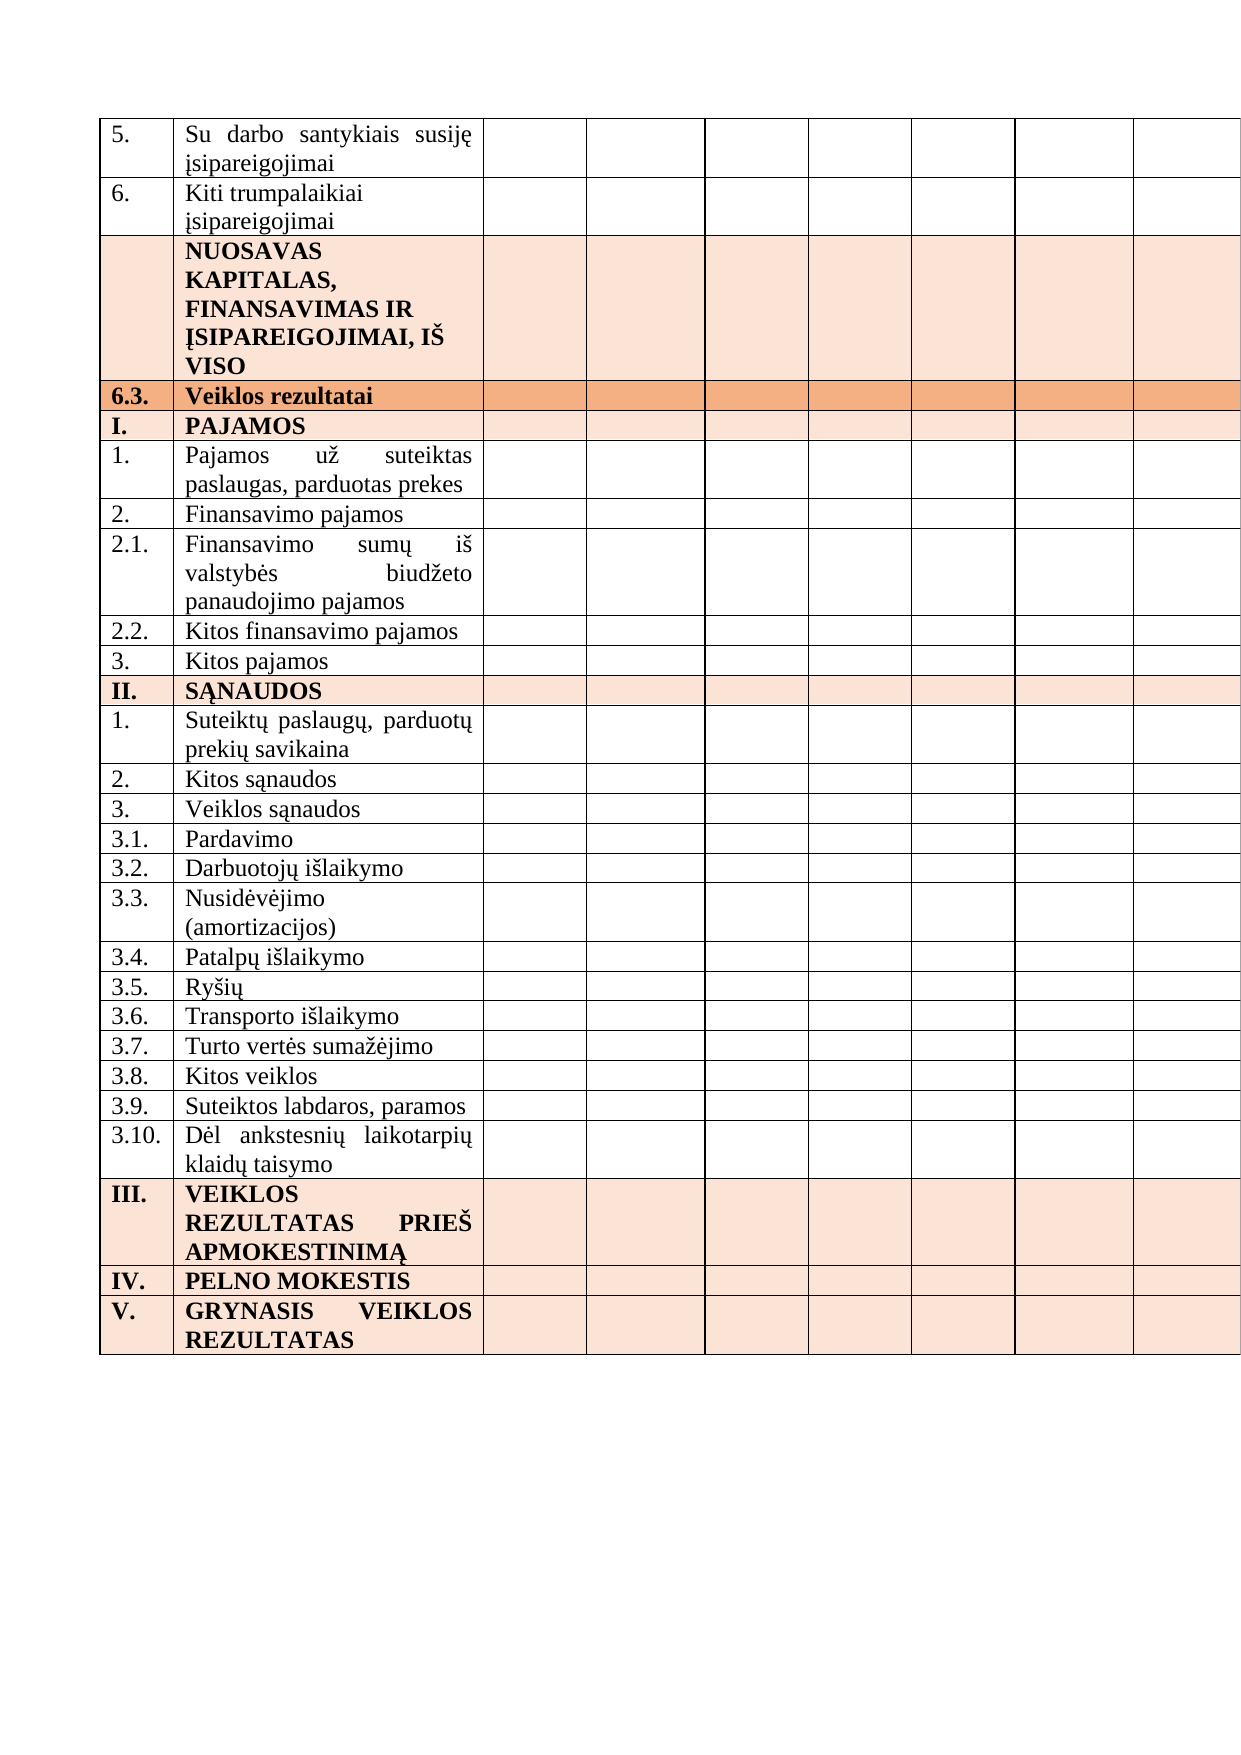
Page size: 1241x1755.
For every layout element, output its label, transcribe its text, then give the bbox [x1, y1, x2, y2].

table_cell [1016, 1001, 1133, 1030]
table_cell [484, 1001, 586, 1030]
table_cell [912, 646, 1014, 675]
table_cell [809, 676, 911, 704]
table_cell [1134, 972, 1240, 1000]
table_cell [809, 854, 911, 882]
table_cell [484, 529, 586, 615]
table_cell [1134, 119, 1240, 177]
table_cell [809, 411, 911, 439]
table_cell [912, 411, 1014, 439]
table_cell Finansavimo sumų iš valstybės biudžeto panaudojimo pajamos [174, 529, 483, 615]
table_cell 3.6. [101, 1001, 173, 1030]
table_cell [809, 178, 911, 235]
table_cell [1134, 646, 1240, 675]
table_cell [809, 441, 911, 498]
table_cell [1134, 1179, 1240, 1265]
table_cell [587, 381, 704, 410]
table_cell [484, 883, 586, 941]
table_cell [1016, 616, 1133, 645]
table_cell [809, 1266, 911, 1295]
table_cell [587, 529, 704, 615]
table_cell [484, 824, 586, 852]
table_cell [706, 529, 808, 615]
table_cell [587, 1179, 704, 1265]
table_cell [1016, 794, 1133, 823]
table_cell [587, 616, 704, 645]
table_cell [587, 764, 704, 793]
table_cell [809, 646, 911, 675]
table_cell [1134, 942, 1240, 971]
table_cell [1134, 616, 1240, 645]
table_cell [809, 764, 911, 793]
table_cell [484, 411, 586, 439]
table_cell [706, 942, 808, 971]
table_cell [484, 441, 586, 498]
table_cell [484, 794, 586, 823]
table_cell NUOSAVAS KAPITALAS, FINANSAVIMAS IR ĮSIPAREIGOJIMAI, IŠ VISO [174, 236, 483, 380]
table_cell Darbuotojų išlaikymo [174, 854, 483, 882]
table_cell [809, 883, 911, 941]
table_cell [912, 499, 1014, 528]
table_cell VEIKLOS REZULTATAS PRIEŠ APMOKESTINIMĄ [174, 1179, 483, 1265]
table_cell [1016, 499, 1133, 528]
table_cell [587, 499, 704, 528]
table_cell [484, 616, 586, 645]
table_cell [912, 854, 1014, 882]
table_cell [912, 1266, 1014, 1295]
table_cell 3. [101, 794, 173, 823]
table_cell II. [101, 676, 173, 704]
table_cell 5. [101, 119, 173, 177]
table_cell [587, 119, 704, 177]
table_cell [587, 706, 704, 763]
table_cell 2. [101, 764, 173, 793]
table_cell [1016, 1179, 1133, 1265]
table_cell [706, 1031, 808, 1060]
table_cell [484, 119, 586, 177]
table_cell [912, 441, 1014, 498]
table_cell [912, 883, 1014, 941]
table_cell [484, 972, 586, 1000]
table_cell [706, 1121, 808, 1178]
table_cell [706, 972, 808, 1000]
table_cell Ryšių [174, 972, 483, 1000]
table_cell [587, 794, 704, 823]
table_cell [706, 794, 808, 823]
table_cell [706, 616, 808, 645]
table_cell 3.10. [101, 1121, 173, 1178]
table_cell 3.8. [101, 1061, 173, 1090]
table_cell [587, 1001, 704, 1030]
table_cell [1016, 646, 1133, 675]
table_cell [912, 529, 1014, 615]
table_cell [484, 942, 586, 971]
table_cell [484, 1179, 586, 1265]
table_cell [809, 529, 911, 615]
table_cell [1134, 1121, 1240, 1178]
table_cell [1134, 236, 1240, 380]
table_cell [912, 942, 1014, 971]
table_cell [1134, 764, 1240, 793]
table_cell [809, 1121, 911, 1178]
table_cell [706, 411, 808, 439]
table_cell [587, 883, 704, 941]
table_cell [587, 1091, 704, 1119]
table_cell Su darbo santykiais susiję įsipareigojimai [174, 119, 483, 177]
table_cell 3.5. [101, 972, 173, 1000]
table_cell 3.4. [101, 942, 173, 971]
table_cell Kiti trumpalaikiai įsipareigojimai [174, 178, 483, 235]
table_cell [912, 1296, 1014, 1354]
table_cell [912, 1091, 1014, 1119]
table_cell [809, 381, 911, 410]
table_cell [1134, 178, 1240, 235]
table_cell [484, 1296, 586, 1354]
table_cell Transporto išlaikymo [174, 1001, 483, 1030]
table_cell [1016, 764, 1133, 793]
table_cell [706, 499, 808, 528]
table_cell [1016, 1296, 1133, 1354]
table_cell [706, 1091, 808, 1119]
table_cell 6.3. [101, 381, 173, 410]
table_cell 3. [101, 646, 173, 675]
table_cell [1016, 942, 1133, 971]
table_cell [484, 1061, 586, 1090]
table_cell [587, 1121, 704, 1178]
table_cell [484, 178, 586, 235]
table_cell [809, 119, 911, 177]
table_cell [912, 616, 1014, 645]
table_cell Turto vertės sumažėjimo [174, 1031, 483, 1060]
table_cell [809, 499, 911, 528]
table_cell [587, 824, 704, 852]
table_cell [706, 1061, 808, 1090]
table_cell [706, 1179, 808, 1265]
table_cell [912, 381, 1014, 410]
table_cell [1016, 529, 1133, 615]
table_cell [809, 1179, 911, 1265]
table_cell [1134, 499, 1240, 528]
table_cell [706, 441, 808, 498]
table_cell [809, 1001, 911, 1030]
table_cell Finansavimo pajamos [174, 499, 483, 528]
table_cell [1134, 1296, 1240, 1354]
table_cell [484, 1091, 586, 1119]
table_cell PAJAMOS [174, 411, 483, 439]
table_cell [484, 381, 586, 410]
table_cell [1016, 1266, 1133, 1295]
table_cell [587, 1296, 704, 1354]
table_cell [1134, 529, 1240, 615]
table_cell [587, 441, 704, 498]
table_cell 3.2. [101, 854, 173, 882]
table_cell [706, 764, 808, 793]
table_cell [1016, 441, 1133, 498]
table_cell [809, 1296, 911, 1354]
table_cell [706, 883, 808, 941]
table_cell [587, 1061, 704, 1090]
table_cell [587, 646, 704, 675]
table_cell SĄNAUDOS [174, 676, 483, 704]
table_cell [1016, 824, 1133, 852]
table_cell [1016, 1091, 1133, 1119]
table_cell Kitos finansavimo pajamos [174, 616, 483, 645]
table_cell Dėl ankstesnių laikotarpių klaidų taisymo [174, 1121, 483, 1178]
table_cell V. [101, 1296, 173, 1354]
table_cell [1134, 824, 1240, 852]
table_cell [1016, 1121, 1133, 1178]
table_cell III. [101, 1179, 173, 1265]
table_cell Pajamos už suteiktas paslaugas, parduotas prekes [174, 441, 483, 498]
table_cell I. [101, 411, 173, 439]
table_cell [1134, 1266, 1240, 1295]
table_cell [1016, 854, 1133, 882]
table_cell [101, 236, 173, 380]
table_cell [1016, 381, 1133, 410]
table_cell [809, 824, 911, 852]
table_cell Pardavimo [174, 824, 483, 852]
table_cell [809, 794, 911, 823]
table_cell [1016, 1031, 1133, 1060]
table_cell [1134, 381, 1240, 410]
table_cell [1134, 854, 1240, 882]
table_cell [587, 1031, 704, 1060]
table_cell [1016, 883, 1133, 941]
table_cell 1. [101, 441, 173, 498]
table_cell [1016, 236, 1133, 380]
table_cell [484, 676, 586, 704]
table_cell 6. [101, 178, 173, 235]
table_cell 2. [101, 499, 173, 528]
table_cell [1016, 972, 1133, 1000]
table_cell Veiklos sąnaudos [174, 794, 483, 823]
table_cell [912, 1179, 1014, 1265]
table_cell [912, 1061, 1014, 1090]
table_cell 3.3. [101, 883, 173, 941]
table_cell [1134, 883, 1240, 941]
table_cell [1134, 676, 1240, 704]
table_cell [484, 854, 586, 882]
table_cell 3.7. [101, 1031, 173, 1060]
table_cell [1016, 1061, 1133, 1090]
table_cell [809, 236, 911, 380]
table_cell [1016, 676, 1133, 704]
table_cell [706, 824, 808, 852]
table_cell [484, 706, 586, 763]
table_cell [587, 411, 704, 439]
table_cell [484, 499, 586, 528]
table_cell [912, 1031, 1014, 1060]
table_cell [706, 854, 808, 882]
table_cell [484, 236, 586, 380]
table_cell [1134, 1031, 1240, 1060]
table_cell [809, 1091, 911, 1119]
table_cell PELNO MOKESTIS [174, 1266, 483, 1295]
table_cell Kitos veiklos [174, 1061, 483, 1090]
table_cell [706, 119, 808, 177]
table_cell [706, 178, 808, 235]
table_cell [484, 1031, 586, 1060]
table_cell [706, 1001, 808, 1030]
table_cell [1134, 794, 1240, 823]
table_cell [587, 236, 704, 380]
table_cell [809, 942, 911, 971]
table_cell [706, 1266, 808, 1295]
table_cell 2.2. [101, 616, 173, 645]
table_cell [706, 1296, 808, 1354]
table_cell 3.1. [101, 824, 173, 852]
table_cell [706, 381, 808, 410]
table_cell [587, 942, 704, 971]
table_cell [912, 1001, 1014, 1030]
table_cell [1134, 706, 1240, 763]
table_cell [484, 646, 586, 675]
table_cell [706, 646, 808, 675]
table_cell Kitos pajamos [174, 646, 483, 675]
table_cell [912, 178, 1014, 235]
table_cell [1134, 1001, 1240, 1030]
table_cell [1016, 706, 1133, 763]
table_cell Veiklos rezultatai [174, 381, 483, 410]
table_cell [587, 1266, 704, 1295]
table_cell Patalpų išlaikymo [174, 942, 483, 971]
table_cell [809, 972, 911, 1000]
table_cell [912, 1121, 1014, 1178]
table_cell [587, 972, 704, 1000]
table_cell [809, 616, 911, 645]
table_cell [1016, 411, 1133, 439]
table_cell Suteiktų paslaugų, parduotų prekių savikaina [174, 706, 483, 763]
table_cell [912, 706, 1014, 763]
table_cell [1134, 411, 1240, 439]
table_cell Nusidėvėjimo (amortizacijos) [174, 883, 483, 941]
table_cell [912, 764, 1014, 793]
table_cell [706, 236, 808, 380]
table_cell [1134, 1061, 1240, 1090]
table_cell [587, 178, 704, 235]
table_cell GRYNASIS VEIKLOS REZULTATAS [174, 1296, 483, 1354]
table_cell [1134, 441, 1240, 498]
table_cell Kitos sąnaudos [174, 764, 483, 793]
table_cell [809, 1031, 911, 1060]
table_cell [1016, 119, 1133, 177]
table_cell Suteiktos labdaros, paramos [174, 1091, 483, 1119]
table_cell [484, 1121, 586, 1178]
table_cell [1134, 1091, 1240, 1119]
table_cell 3.9. [101, 1091, 173, 1119]
table_cell [912, 794, 1014, 823]
table_cell [706, 676, 808, 704]
table_cell 2.1. [101, 529, 173, 615]
table_cell [912, 119, 1014, 177]
table_cell [809, 706, 911, 763]
table_cell IV. [101, 1266, 173, 1295]
table_cell [1016, 178, 1133, 235]
table_cell [912, 824, 1014, 852]
table_cell [912, 972, 1014, 1000]
table_cell [587, 854, 704, 882]
table_cell [809, 1061, 911, 1090]
table_cell [484, 1266, 586, 1295]
table_cell [587, 676, 704, 704]
table_cell [484, 764, 586, 793]
table_cell [912, 236, 1014, 380]
table_cell [912, 676, 1014, 704]
table_cell [706, 706, 808, 763]
table_cell 1. [101, 706, 173, 763]
